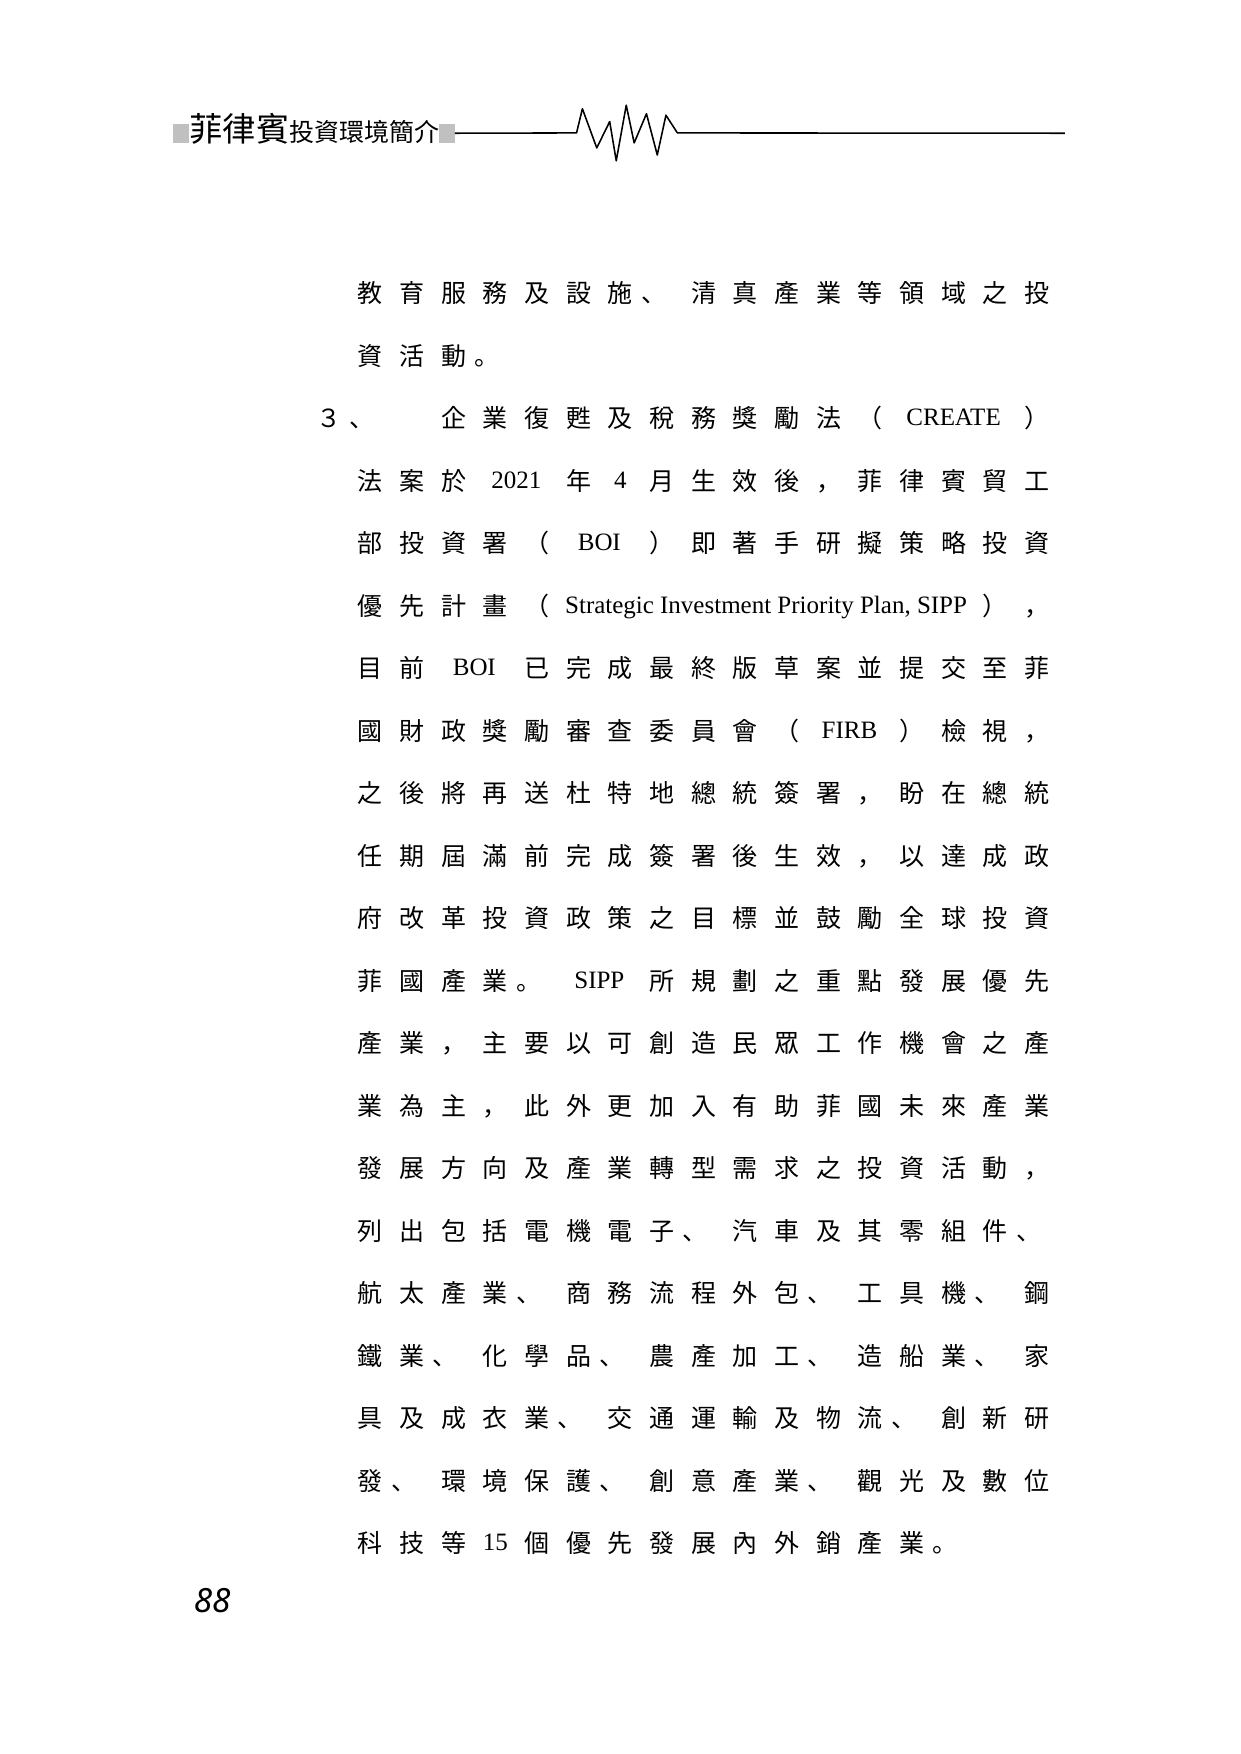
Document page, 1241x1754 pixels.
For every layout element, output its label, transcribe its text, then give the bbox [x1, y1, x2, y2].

text ３、 企業復甦及稅務獎勵法（CREATE）法案於2021年4月生效後，菲律賓貿工部投資署（BOI）即著手研擬策略投資優先計畫（Strategic Investment Priority Plan, SIPP），目前BOI已完成最終版草案並提交至菲國財政獎勵審查委員會（FIRB）檢視，之後將再送杜特地總統簽署，盼在總統任期屆滿前完成簽署後生效，以達成政府改革投資政策之目標並鼓勵全球投資菲國產業。SIPP所規劃之重點發展優先產業，主要以可創造民眾工作機會之產業為主，此外更加入有助菲國未來產業發展方向及產業轉型需求之投資活動，列出包括電機電子、汽車及其零組件、航太產業、商務流程外包、工具機、鋼鐵業、化學品、農產加工、造船業、家具及成衣業、交通運輸及物流、創新研發、環境保護、創意產業、觀光及數位科技等15個優先發展內外銷產業。 [281, 375, 1058, 1563]
text 教育服務及設施、清真產業等領域之投資活動。 [281, 250, 1058, 375]
